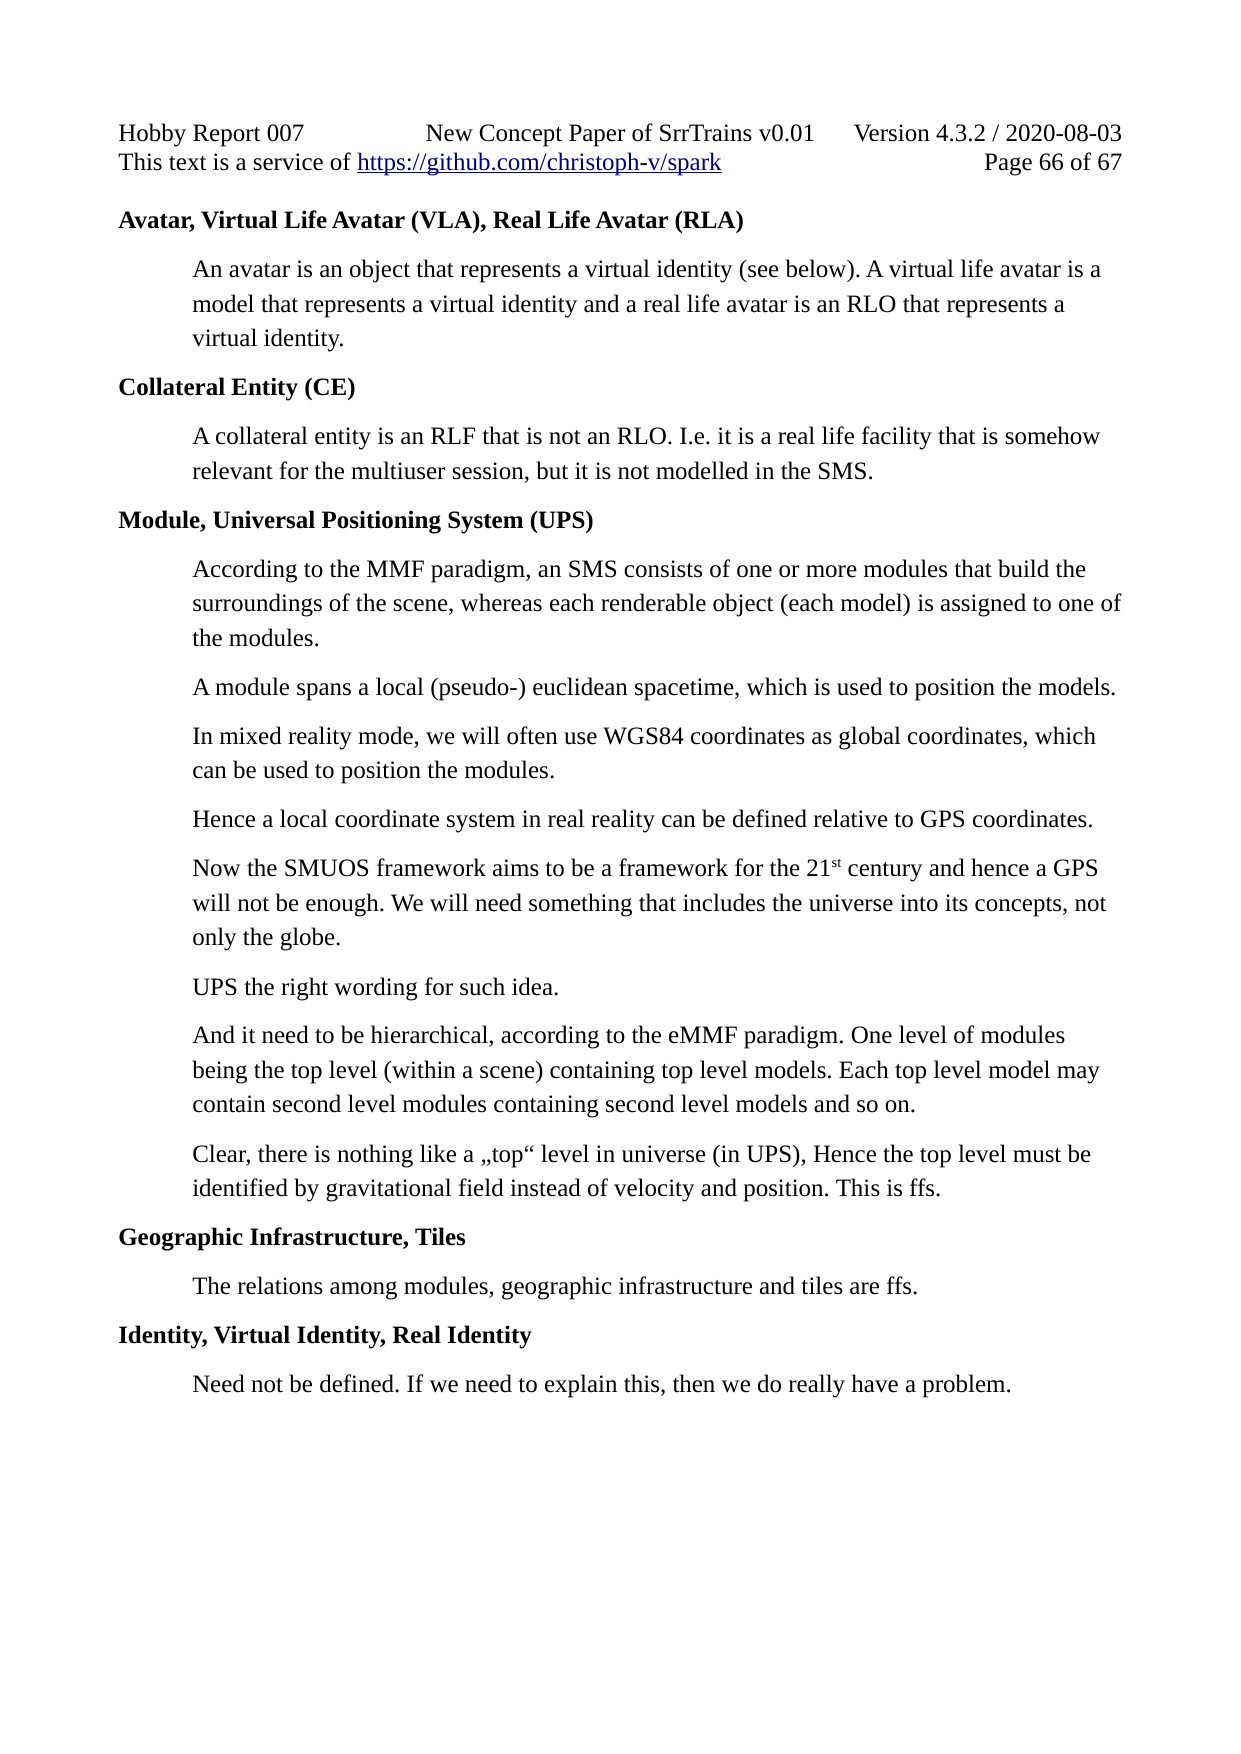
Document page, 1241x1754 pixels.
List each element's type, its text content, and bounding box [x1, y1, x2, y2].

text A module spans a local (pseudo-) euclidean spacetime, which is used to position the models. [192, 672, 1122, 701]
text An avatar is an object that represents a virtual identity (see below). A virtual life avatar is a model that represents a virtual identity and a real life avatar is an RLO that represents a virtual identity. [192, 254, 1122, 352]
text In mixed reality mode, we will often use WGS84 coordinates as global coordinates, which can be used to position the modules. [192, 721, 1122, 784]
text Module, Universal Positioning System (UPS) [118, 505, 1122, 533]
text Clear, there is nothing like a „top“ level in universe (in UPS), Hence the top level must be identified by gravitational field instead of velocity and position. This is ffs. [192, 1139, 1122, 1202]
text Need not be defined. If we need to explain this, then we do really have a problem. [192, 1369, 1122, 1398]
text Now the SMUOS framework aims to be a framework for the 21st century and hence a GPS will not be enough. We will need something that includes the universe into its concepts, not only the globe. [192, 853, 1122, 951]
text UPS the right wording for such idea. [192, 972, 1122, 1000]
text Hence a local coordinate system in real reality can be defined relative to GPS coordinates. [192, 804, 1122, 833]
text And it need to be hierarchical, according to the eMMF paradigm. One level of modules being the top level (within a scene) containing top level models. Each top level model may contain second level modules containing second level models and so on. [192, 1021, 1122, 1118]
text The relations among modules, geographic infrastructure and tiles are ffs. [192, 1271, 1122, 1300]
text Collateral Entity (CE) [118, 372, 1122, 401]
text A collateral entity is an RLF that is not an RLO. I.e. it is a real life facility that is somehow relevant for the multiuser session, but it is not modelled in the SMS. [192, 421, 1122, 484]
text Avatar, Virtual Life Avatar (VLA), Real Life Avatar (RLA) [118, 205, 1122, 234]
text Identity, Virtual Identity, Real Identity [118, 1320, 1122, 1349]
text According to the MMF paradigm, an SMS consists of one or more modules that build the surroundings of the scene, whereas each renderable object (each model) is assigned to one of the modules. [192, 554, 1122, 652]
text Geographic Infrastructure, Tiles [118, 1222, 1122, 1251]
